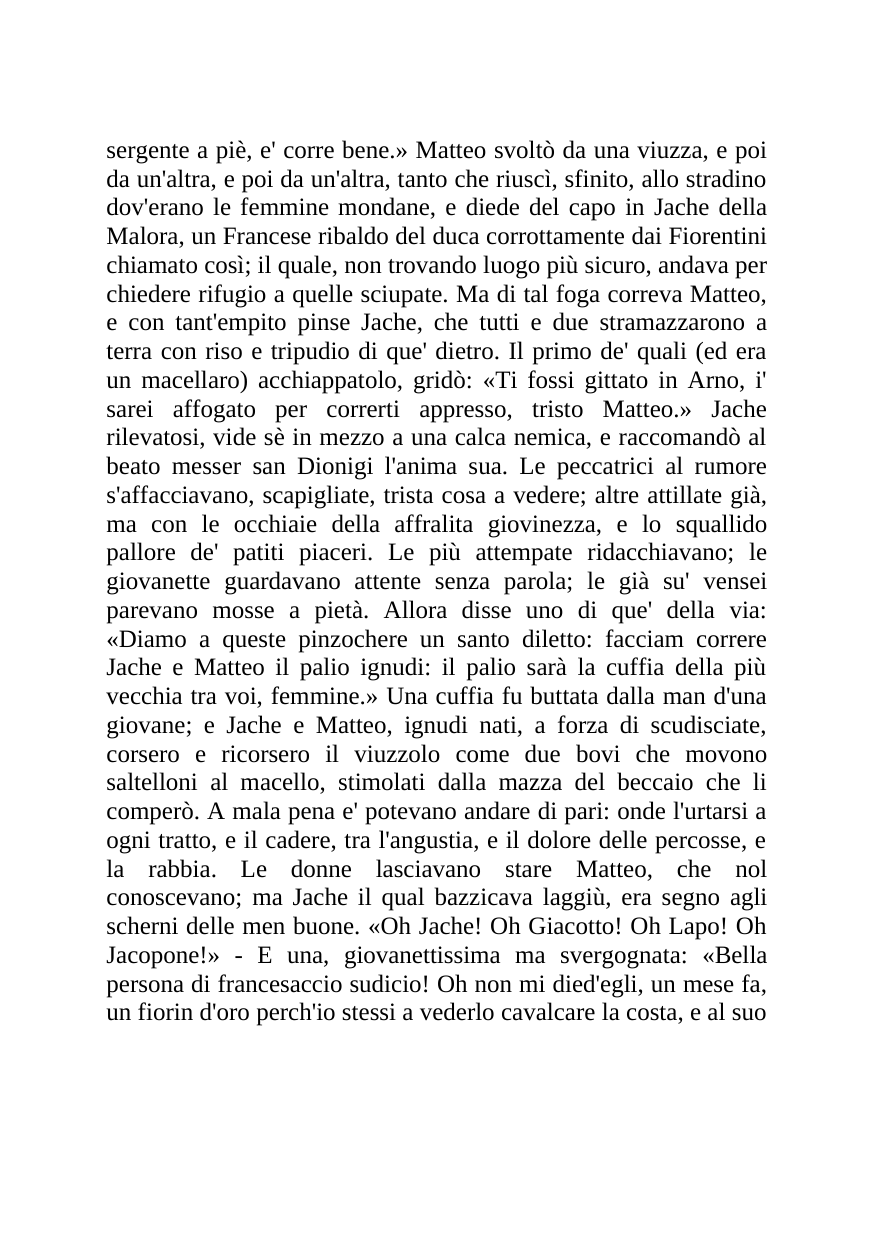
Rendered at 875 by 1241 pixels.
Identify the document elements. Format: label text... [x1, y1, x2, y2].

text sergente a piè, e' corre bene.» Matteo svoltò da una viuzza, e poi da un'altra, e poi da un'altra, tanto che riuscì, sfinito, allo stradino dov'erano le femmine mondane, e diede del capo in Jache della Malora, un Francese ribaldo del duca corrottamente dai Fiorentini chiamato così; il quale, non trovando luogo più sicuro, andava per chiedere rifugio a quelle sciupate. Ma di tal foga correva Matteo, e con tant'empito pinse Jache, che tutti e due stramazzarono a terra con riso e tripudio di que' dietro. Il primo de' quali (ed era un macellaro) acchiappatolo, gridò: «Ti fossi gittato in Arno, i' sarei affogato per correrti appresso, tristo Matteo.» Jache rilevatosi, vide sè in mezzo a una calca nemica, e raccomandò al beato messer san Dionigi l'anima sua. Le peccatrici al rumore s'affacciavano, scapigliate, trista cosa a vedere; altre attillate già, ma con le occhiaie della affralita giovinezza, e lo squallido pallore de' patiti piaceri. Le più attempate ridacchiavano; le giovanette guardavano attente senza parola; le già su' vensei parevano mosse a pietà. Allora disse uno di que' della via: «Diamo a queste pinzochere un santo diletto: facciam correre Jache e Matteo il palio ignudi: il palio sarà la cuffia della più vecchia tra voi, femmine.» Una cuffia fu buttata dalla man d'una giovane; e Jache e Matteo, ignudi nati, a forza di scudisciate, corsero e ricorsero il viuzzolo come due bovi che movono saltelloni al macello, stimolati dalla mazza del beccaio che li comperò. A mala pena e' potevano andare di pari: onde l'urtarsi a ogni tratto, e il cadere, tra l'angustia, e il dolore delle percosse, e la rabbia. Le donne lasciavano stare Matteo, che nol conoscevano; ma Jache il qual bazzicava laggiù, era segno agli scherni delle men buone. «Oh Jache! Oh Giacotto! Oh Lapo! Oh Jacopone!» - E una, giovanettissima ma svergognata: «Bella persona di francesaccio sudicio! Oh non mi died'egli, un mese fa, un fiorin d'oro perch'io stessi a vederlo cavalcare la costa, e al suo [106, 135, 768, 1026]
